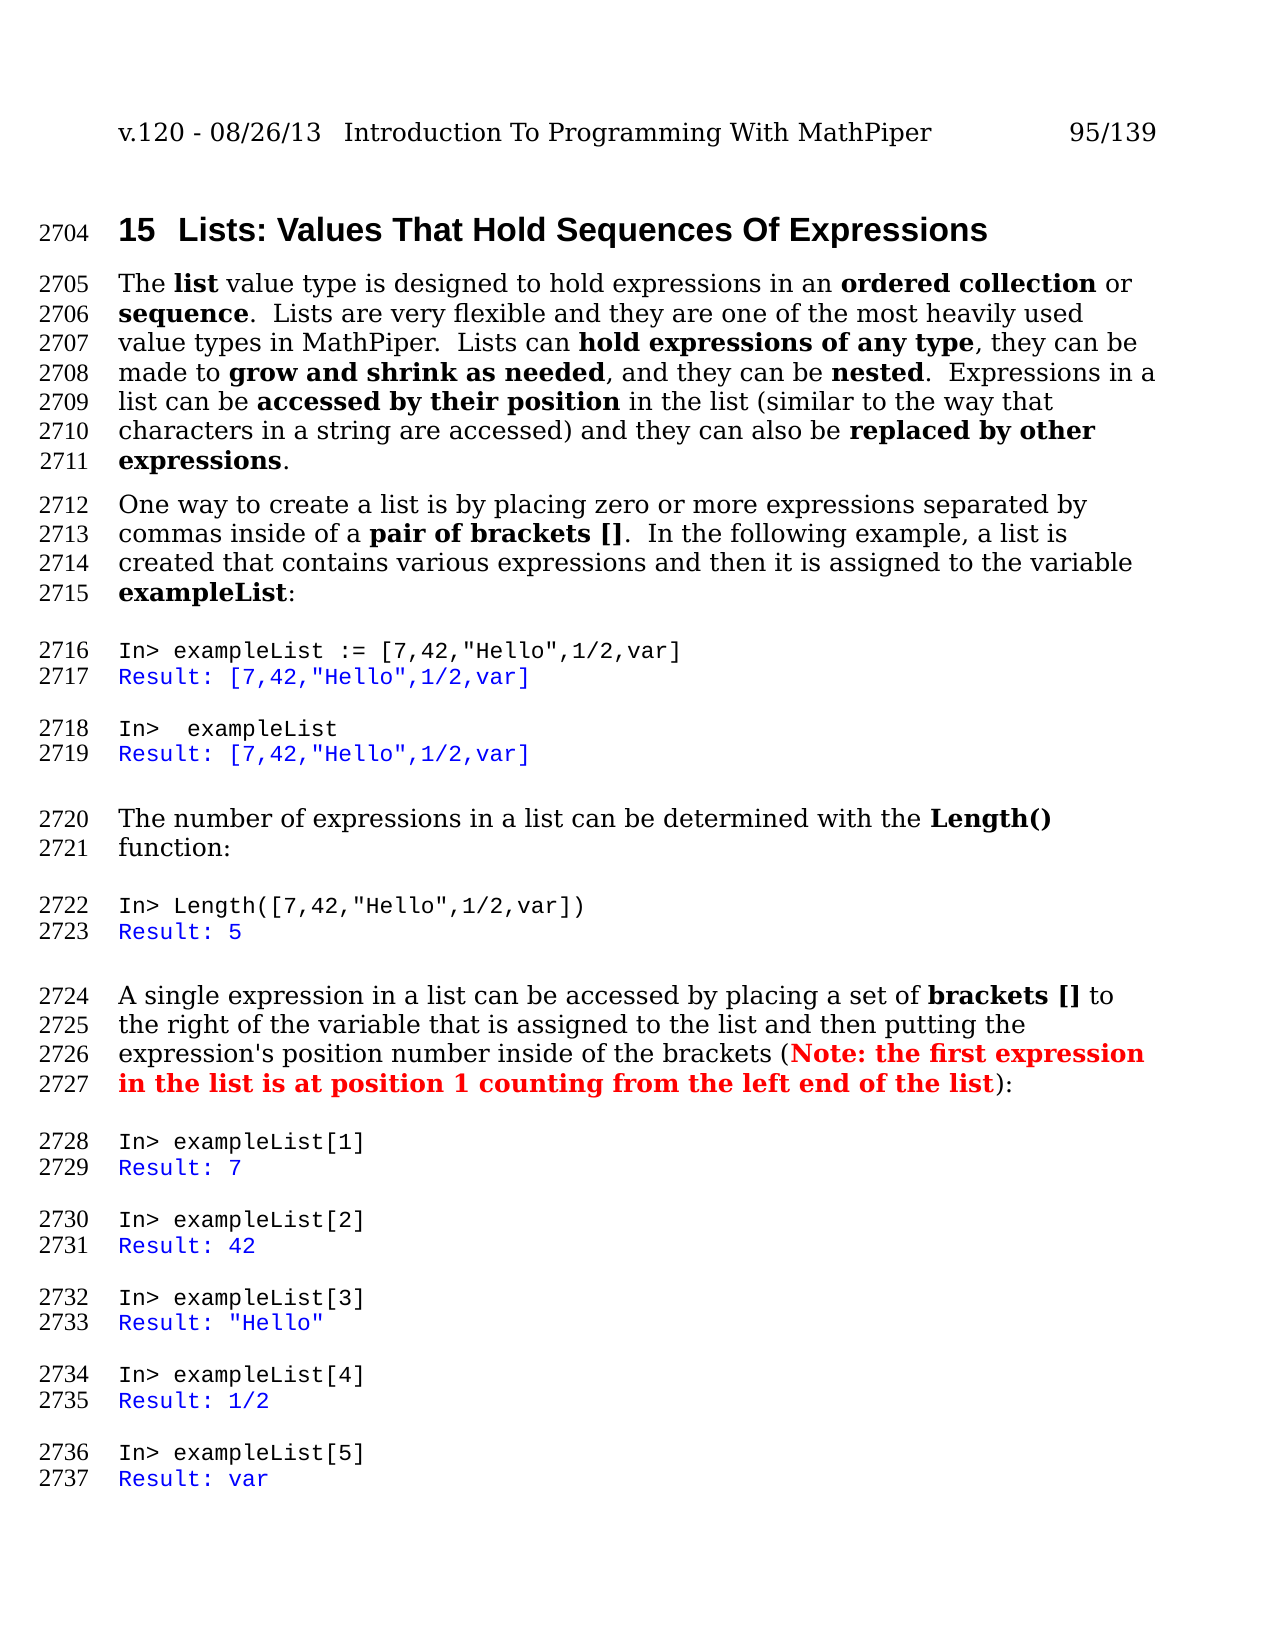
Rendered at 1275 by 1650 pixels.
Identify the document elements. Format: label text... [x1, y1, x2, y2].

text Result: 5 [118, 920, 1157, 946]
text In> exampleList := [7,42,"Hello",1/2,var] [118, 639, 1157, 665]
text Result: [7,42,"Hello",1/2,var] [118, 665, 1157, 691]
text In> exampleList[3] [118, 1286, 1157, 1312]
text Result: 1/2 [118, 1389, 1157, 1416]
subtitle Lists: Values That Hold Sequences Of Expressions [118, 210, 1157, 248]
text Result: 42 [118, 1234, 1157, 1260]
text The list value type is designed to hold expressions in an ordered collection or sequence. Lists are very flexible and they are one of the most heavily used value types in MathPiper. Lists can hold expressions of any type, they can be made to grow and shrink as needed, and they can be nested. Expressions in a list can be accessed by their position in the list (similar to the way that characters in a string are accessed) and they can also be replaced by other expressions. [118, 269, 1157, 475]
text Result: "Hello" [118, 1312, 1157, 1338]
text In> exampleList[5] [118, 1441, 1157, 1467]
text The number of expressions in a list can be determined with the Length() function: [118, 804, 1157, 862]
text One way to create a list is by placing zero or more expressions separated by commas inside of a pair of brackets []. In the following example, a list is created that contains various expressions and then it is assigned to the variable exampleList: [118, 490, 1157, 607]
text In> Length([7,42,"Hello",1/2,var]) [118, 894, 1157, 920]
text Result: 7 [118, 1156, 1157, 1182]
text In> exampleList [118, 717, 1157, 743]
text In> exampleList[4] [118, 1364, 1157, 1389]
text Result: [7,42,"Hello",1/2,var] [118, 743, 1157, 769]
text A single expression in a list can be accessed by placing a set of brackets [] to the right of the variable that is assigned to the list and then putting the expression's position number inside of the brackets (Note: the first expression in the list is at position 1 counting from the left end of the list): [118, 981, 1157, 1098]
text In> exampleList[2] [118, 1208, 1157, 1234]
text Result: var [118, 1467, 1157, 1493]
text In> exampleList[1] [118, 1130, 1157, 1156]
